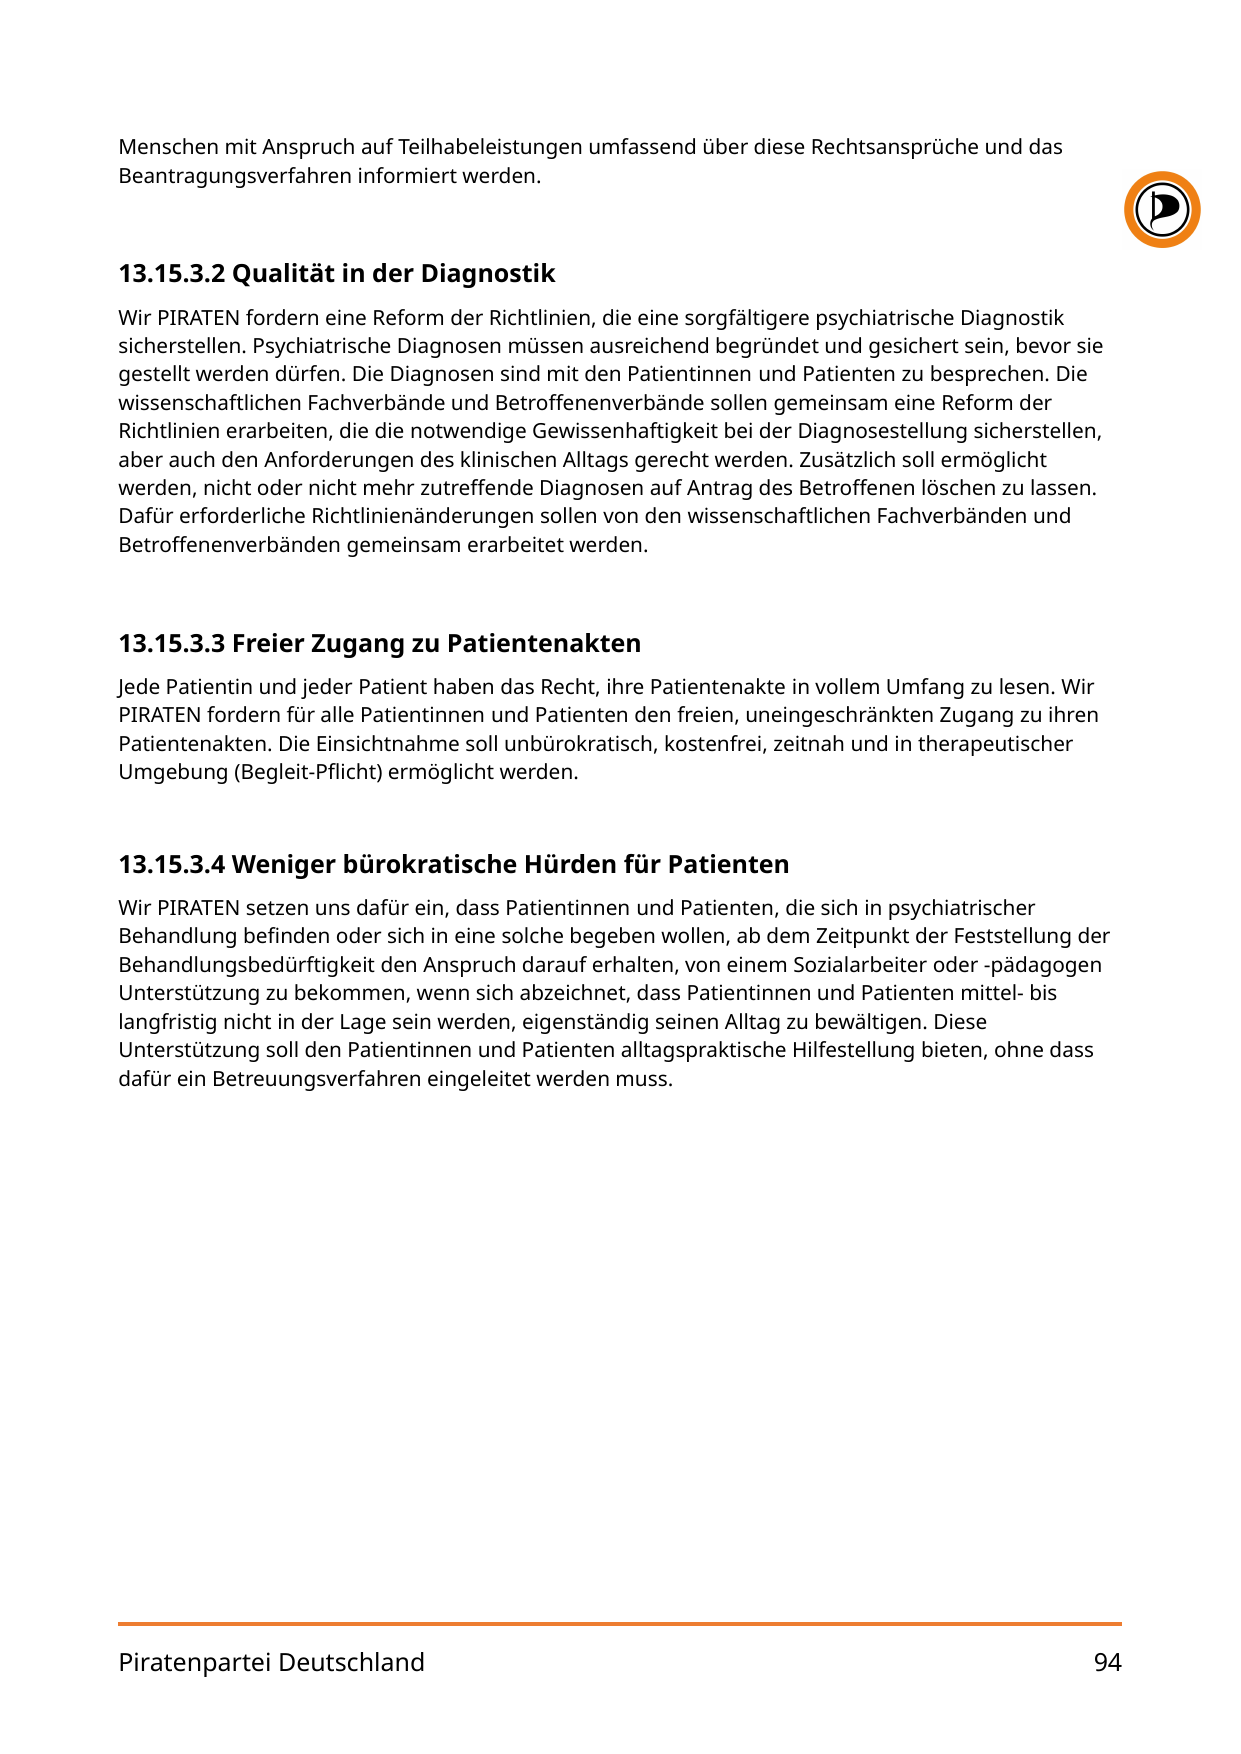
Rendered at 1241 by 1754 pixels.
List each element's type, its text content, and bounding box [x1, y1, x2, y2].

subtitle 13.15.3.4 Weniger bürokratische Hürden für Patienten [118, 847, 1122, 881]
subtitle 13.15.3.2 Qualität in der Diagnostik [118, 256, 1122, 290]
text Jede Patientin und jeder Patient haben das Recht, ihre Patientenakte in vollem Umfang zu lesen. Wir PIRATEN fordern für alle Patientinnen und Patienten den freien, uneingeschränkten Zugang zu ihren Patientenakten. Die Einsichtnahme soll unbürokratisch, kostenfrei, zeitnah und in therapeutischer Umgebung (Begleit-Pflicht) ermöglicht werden. [118, 672, 1122, 786]
text Menschen mit Anspruch auf Teilhabeleistungen umfassend über diese Rechtsansprüche und das Beantragungsverfahren informiert werden. [118, 132, 1122, 189]
text Wir PIRATEN fordern eine Reform der Richtlinien, die eine sorgfältigere psychiatrische Diagnostik sicherstellen. Psychiatrische Diagnosen müssen ausreichend begründet und gesichert sein, bevor sie gestellt werden dürfen. Die Diagnosen sind mit den Patientinnen und Patienten zu besprechen. Die wissenschaftlichen Fachverbände und Betroffenenverbände sollen gemeinsam eine Reform der Richtlinien erarbeiten, die die notwendige Gewissenhaftigkeit bei der Diagnosestellung sicherstellen, aber auch den Anforderungen des klinischen Alltags gerecht werden. Zusätzlich soll ermöglicht werden, nicht oder nicht mehr zutreffende Diagnosen auf Antrag des Betroffenen löschen zu lassen. Dafür erforderliche Richtlinienänderungen sollen von den wissenschaftlichen Fachverbänden und Betroffenenverbänden gemeinsam erarbeitet werden. [118, 303, 1122, 558]
text Wir PIRATEN setzen uns dafür ein, dass Patientinnen und Patienten, die sich in psychiatrischer Behandlung befinden oder sich in eine solche begeben wollen, ab dem Zeitpunkt der Feststellung der Behandlungsbedürftigkeit den Anspruch darauf erhalten, von einem Sozialarbeiter oder -pädagogen Unterstützung zu bekommen, wenn sich abzeichnet, dass Patientinnen und Patienten mittel- bis langfristig nicht in der Lage sein werden, eigenständig seinen Alltag zu bewältigen. Diese Unterstützung soll den Patientinnen und Patienten alltagspraktische Hilfestellung bieten, ohne dass dafür ein Betreuungsverfahren eingeleitet werden muss. [118, 893, 1122, 1092]
subtitle 13.15.3.3 Freier Zugang zu Patientenakten [118, 625, 1122, 659]
